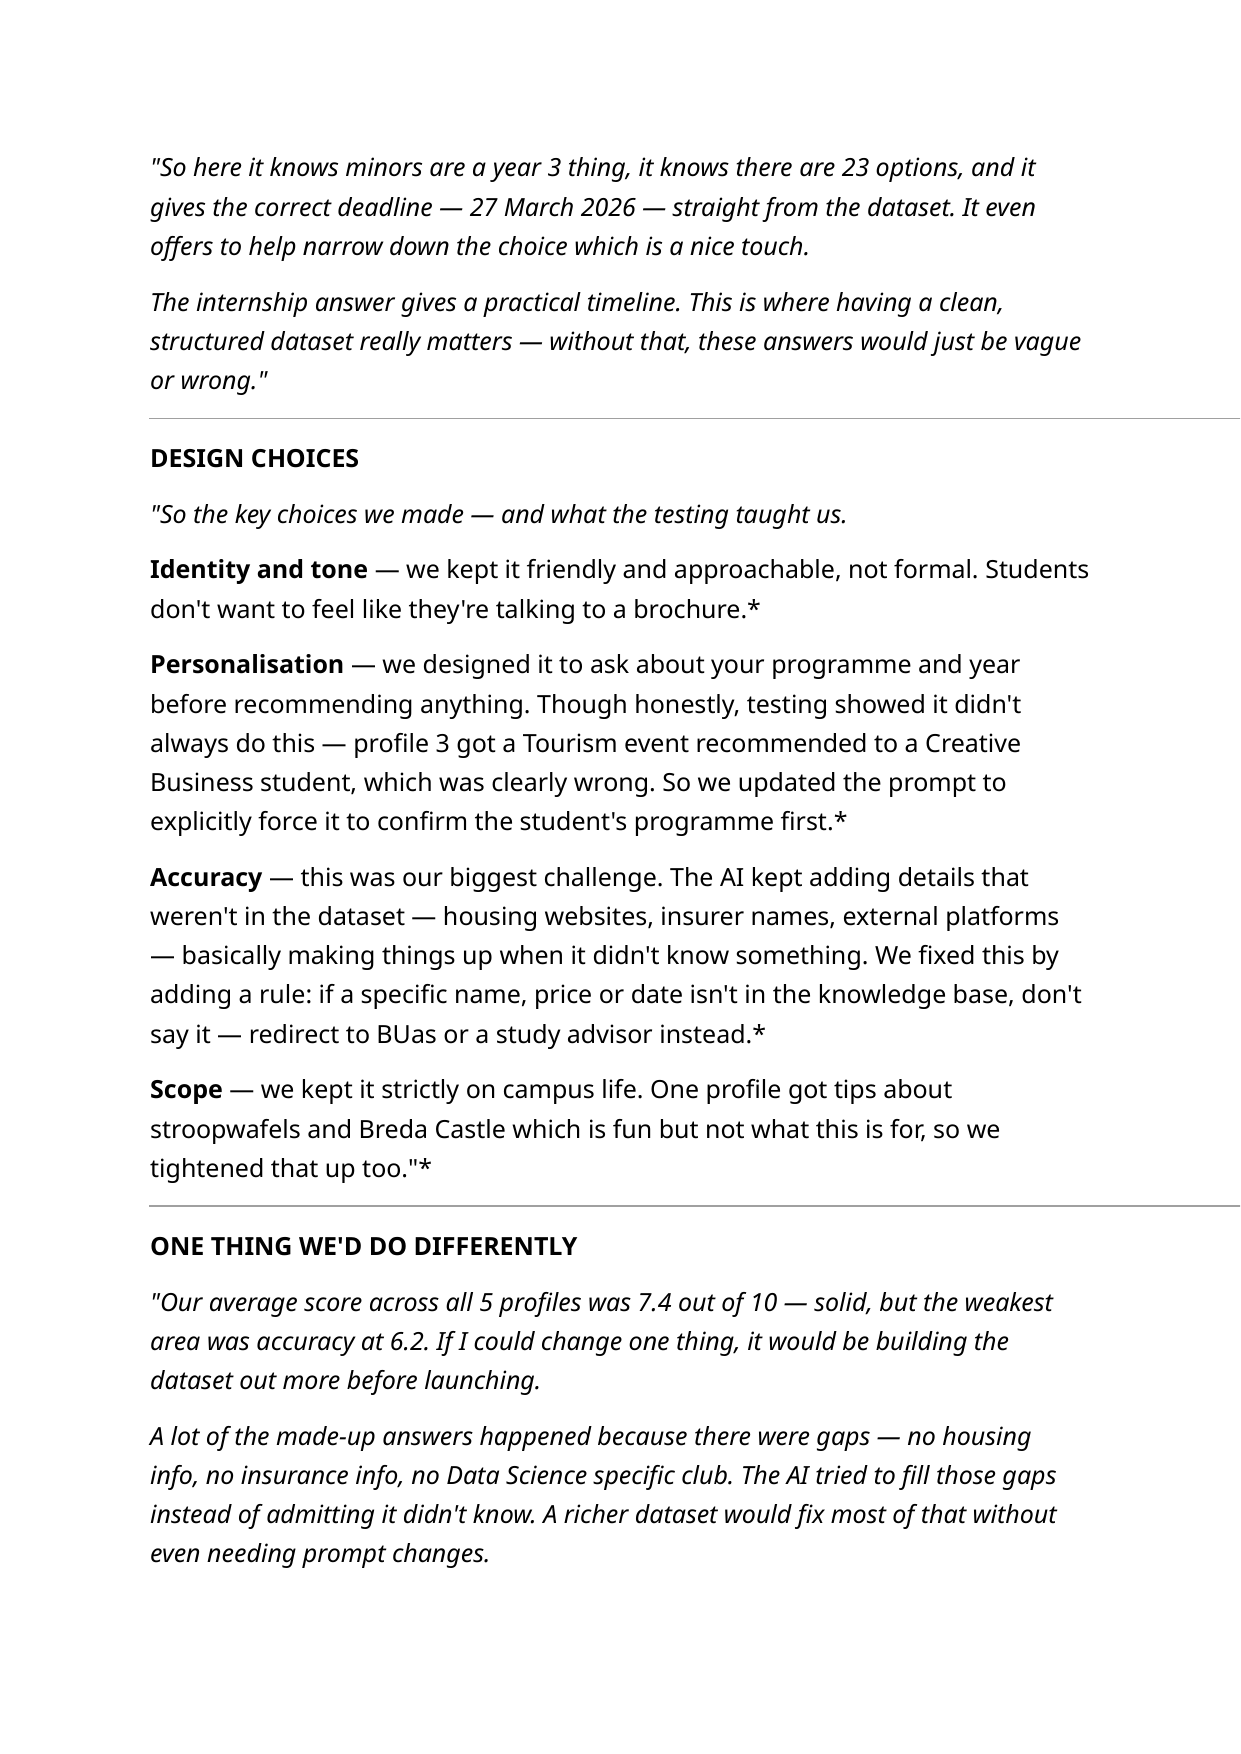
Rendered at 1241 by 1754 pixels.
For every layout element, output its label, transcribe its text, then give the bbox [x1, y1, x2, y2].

text "Our average score across all 5 profiles was 7.4 out of 10 — solid, but the weakest area was accuracy at 6.2. If I could change one thing, it would be building the dataset out more before launching. [150, 1284, 1090, 1397]
text The internship answer gives a practical timeline. This is where having a clean, structured dataset really matters — without that, these answers would just be vague or wrong." [150, 284, 1090, 397]
text Scope — we kept it strictly on campus life. One profile got tips about stroopwafels and Breda Castle which is fun but not what this is for, so we tightened that up too."* [150, 1072, 1090, 1184]
text Accuracy — this was our biggest challenge. The AI kept adding details that weren't in the dataset — housing websites, insurer names, external platforms — basically making things up when it didn't know something. We fixed this by adding a rule: if a specific name, price or date isn't in the knowledge base, don't say it — redirect to BUas or a study advisor instead.* [150, 859, 1090, 1050]
text DESIGN CHOICES [150, 440, 1090, 474]
text ONE THING WE'D DO DIFFERENTLY [150, 1228, 1090, 1262]
text Identity and tone — we kept it friendly and approachable, not formal. Students don't want to feel like they're talking to a brochure.* [150, 552, 1090, 625]
text A lot of the made-up answers happened because there were gaps — no housing info, no insurance info, no Data Science specific club. The AI tried to fill those gaps instead of admitting it didn't know. A richer dataset would fix most of that without even needing prompt changes. [150, 1418, 1090, 1570]
text Personalisation — we designed it to ask about your programme and year before recommending anything. Though honestly, testing showed it didn't always do this — profile 3 got a Tourism event recommended to a Creative Business student, which was clearly wrong. So we updated the prompt to explicitly force it to confirm the student's programme first.* [150, 647, 1090, 838]
text "So the key choices we made — and what the testing taught us. [150, 496, 1090, 530]
text "So here it knows minors are a year 3 thing, it knows there are 23 options, and it gives the correct deadline — 27 March 2026 — straight from the dataset. It even offers to help narrow down the choice which is a nice touch. [150, 150, 1090, 262]
